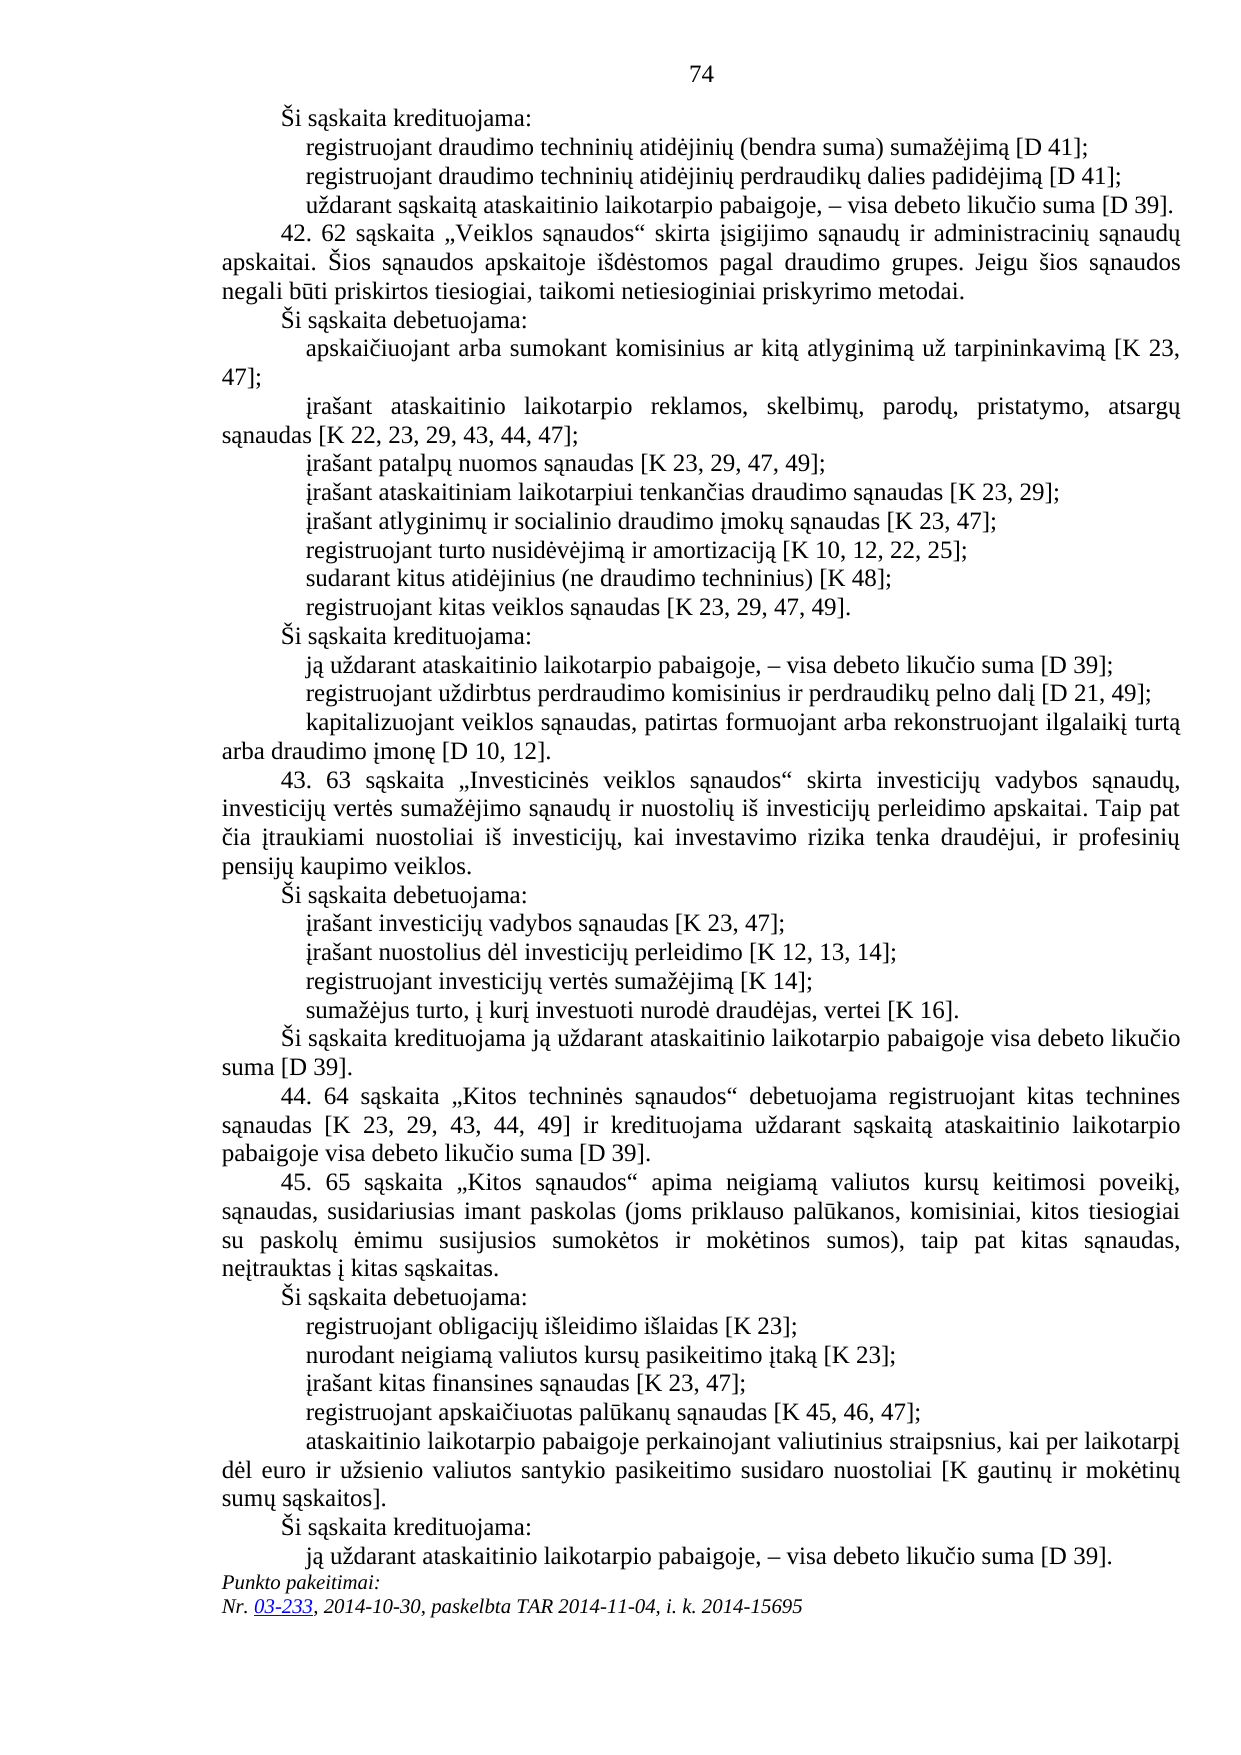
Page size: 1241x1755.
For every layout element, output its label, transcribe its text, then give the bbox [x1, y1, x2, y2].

text Ši sąskaita kredituojama: [222, 103, 1181, 132]
text 42. 62 sąskaita „Veiklos sąnaudos“ skirta įsigijimo sąnaudų ir administracinių sąnaudų apskaitai. Šios sąnaudos apskaitoje išdėstomos pagal draudimo grupes. Jeigu šios sąnaudos negali būti priskirtos tiesiogiai, taikomi netiesioginiai priskyrimo metodai. [222, 218, 1181, 305]
text 44. 64 sąskaita „Kitos techninės sąnaudos“ debetuojama registruojant kitas technines sąnaudas [K 23, 29, 43, 44, 49] ir kredituojama uždarant sąskaitą ataskaitinio laikotarpio pabaigoje visa debeto likučio suma [D 39]. [222, 1081, 1181, 1167]
text 45. 65 sąskaita „Kitos sąnaudos“ apima neigiamą valiutos kursų keitimosi poveikį, sąnaudas, susidariusias imant paskolas (joms priklauso palūkanos, komisiniai, kitos tiesiogiai su paskolų ėmimu susijusios sumokėtos ir mokėtinos sumos), taip pat kitas sąnaudas, neįtrauktas į kitas sąskaitas. [222, 1167, 1181, 1282]
text įrašant patalpų nuomos sąnaudas [K 23, 29, 47, 49]; [222, 448, 1181, 477]
text ją uždarant ataskaitinio laikotarpio pabaigoje, – visa debeto likučio suma [D 39]. [222, 1541, 1181, 1570]
text sudarant kitus atidėjinius (ne draudimo techninius) [K 48]; [222, 563, 1181, 592]
text įrašant kitas finansines sąnaudas [K 23, 47]; [222, 1368, 1181, 1397]
text registruojant draudimo techninių atidėjinių (bendra suma) sumažėjimą [D 41]; [222, 132, 1181, 161]
text įrašant atlyginimų ir socialinio draudimo įmokų sąnaudas [K 23, 47]; [222, 506, 1181, 535]
text sumažėjus turto, į kurį investuoti nurodė draudėjas, vertei [K 16]. [222, 995, 1181, 1023]
text Ši sąskaita kredituojama ją uždarant ataskaitinio laikotarpio pabaigoje visa debeto likučio suma [D 39]. [222, 1023, 1181, 1081]
text Nr. 03-233, 2014-10-30, paskelbta TAR 2014-11-04, i. k. 2014-15695 [222, 1594, 1181, 1618]
text ataskaitinio laikotarpio pabaigoje perkainojant valiutinius straipsnius, kai per laikotarpį dėl euro ir užsienio valiutos santykio pasikeitimo susidaro nuostoliai [K gautinų ir mokėtinų sumų sąskaitos]. [222, 1426, 1181, 1512]
text įrašant ataskaitiniam laikotarpiui tenkančias draudimo sąnaudas [K 23, 29]; [222, 477, 1181, 506]
text Ši sąskaita debetuojama: [222, 305, 1181, 333]
text registruojant turto nusidėvėjimą ir amortizaciją [K 10, 12, 22, 25]; [222, 535, 1181, 563]
text registruojant kitas veiklos sąnaudas [K 23, 29, 47, 49]. [222, 592, 1181, 621]
text ją uždarant ataskaitinio laikotarpio pabaigoje, – visa debeto likučio suma [D 39]; [222, 650, 1181, 678]
text uždarant sąskaitą ataskaitinio laikotarpio pabaigoje, – visa debeto likučio suma [D 39]. [222, 190, 1181, 218]
text Ši sąskaita kredituojama: [222, 621, 1181, 650]
text Ši sąskaita kredituojama: [222, 1512, 1181, 1541]
text 43. 63 sąskaita „Investicinės veiklos sąnaudos“ skirta investicijų vadybos sąnaudų, investicijų vertės sumažėjimo sąnaudų ir nuostolių iš investicijų perleidimo apskaitai. Taip pat čia įtraukiami nuostoliai iš investicijų, kai investavimo rizika tenka draudėjui, ir profesinių pensijų kaupimo veiklos. [222, 765, 1181, 880]
text įrašant investicijų vadybos sąnaudas [K 23, 47]; [222, 908, 1181, 937]
text registruojant obligacijų išleidimo išlaidas [K 23]; [222, 1311, 1181, 1340]
text Punkto pakeitimai: [222, 1570, 1181, 1594]
text registruojant uždirbtus perdraudimo komisinius ir perdraudikų pelno dalį [D 21, 49]; [222, 678, 1181, 707]
text įrašant nuostolius dėl investicijų perleidimo [K 12, 13, 14]; [222, 937, 1181, 966]
text Ši sąskaita debetuojama: [222, 880, 1181, 908]
text kapitalizuojant veiklos sąnaudas, patirtas formuojant arba rekonstruojant ilgalaikį turtą arba draudimo įmonę [D 10, 12]. [222, 707, 1181, 765]
text registruojant draudimo techninių atidėjinių perdraudikų dalies padidėjimą [D 41]; [222, 161, 1181, 190]
text Ši sąskaita debetuojama: [222, 1282, 1181, 1311]
text registruojant apskaičiuotas palūkanų sąnaudas [K 45, 46, 47]; [222, 1397, 1181, 1426]
text apskaičiuojant arba sumokant komisinius ar kitą atlyginimą už tarpininkavimą [K 23, 47]; [222, 333, 1181, 391]
text įrašant ataskaitinio laikotarpio reklamos, skelbimų, parodų, pristatymo, atsargų sąnaudas [K 22, 23, 29, 43, 44, 47]; [222, 391, 1181, 448]
text registruojant investicijų vertės sumažėjimą [K 14]; [222, 966, 1181, 995]
text nurodant neigiamą valiutos kursų pasikeitimo įtaką [K 23]; [222, 1340, 1181, 1368]
